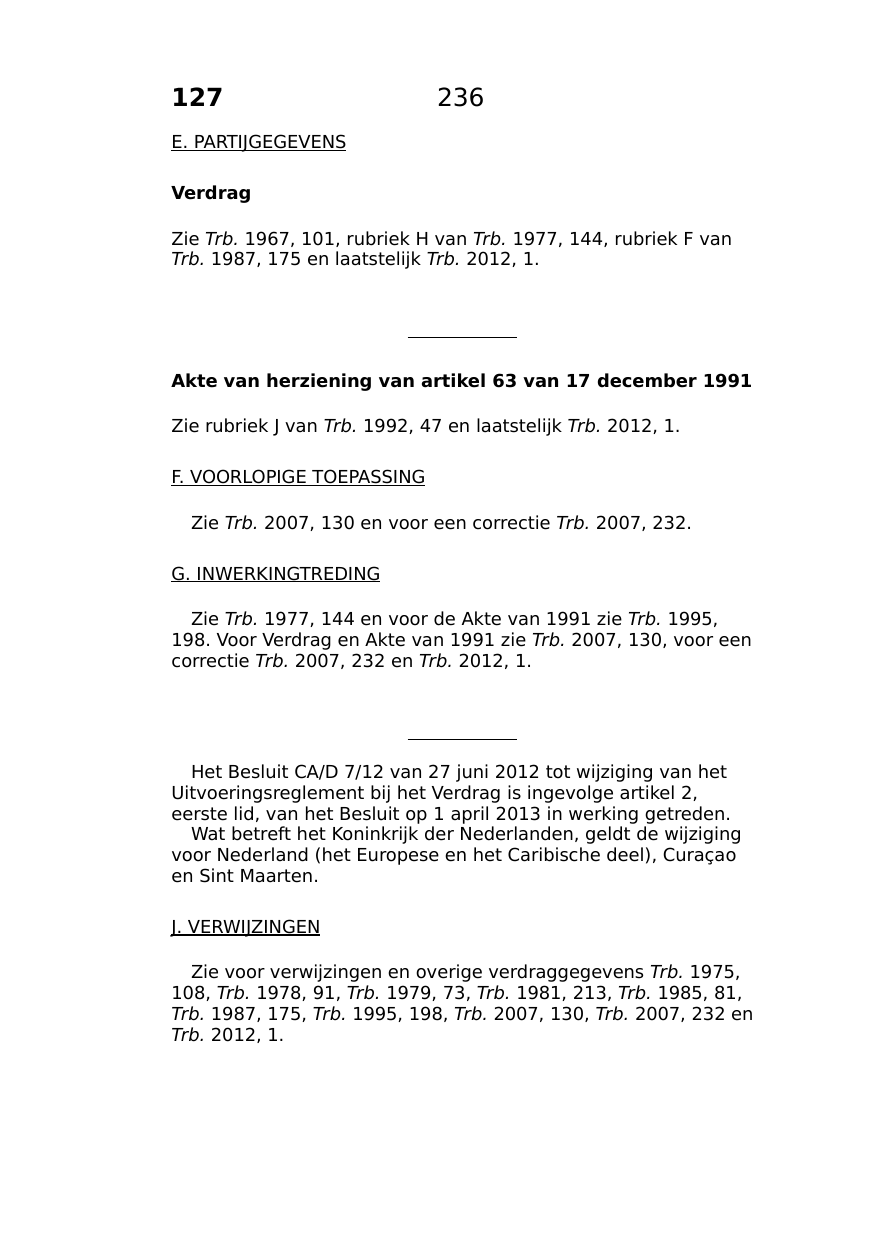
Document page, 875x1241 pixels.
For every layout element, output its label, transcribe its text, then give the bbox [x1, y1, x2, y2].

text Wat betreft het Koninkrijk der Nederlanden, geldt de wijziging voor Nederland (het Europese en het Caribische deel), Curaçao en Sint Maarten. [171, 824, 756, 886]
subtitle G. INWERKINGTREDING [171, 563, 756, 584]
text Zie Trb. 2007, 130 en voor een correctie Trb. 2007, 232. [171, 513, 756, 533]
text Zie Trb. 1977, 144 en voor de Akte van 1991 zie Trb. 1995, 198. Voor Verdrag en Akte van 1991 zie Trb. 2007, 130, voor een correctie Trb. 2007, 232 en Trb. 2012, 1. [171, 609, 756, 671]
subtitle J. VERWIJZINGEN [171, 916, 756, 937]
text Zie Trb. 1967, 101, rubriek H van Trb. 1977, 144, rubriek F van Trb. 1987, 175 en laatstelijk Trb. 2012, 1. [171, 228, 756, 270]
subtitle Verdrag [171, 183, 756, 203]
text Zie rubriek J van Trb. 1992, 47 en laatstelijk Trb. 2012, 1. [171, 416, 756, 437]
subtitle Akte van herziening van artikel 63 van 17 december 1991 [171, 371, 756, 391]
text Het Besluit CA/D 7/12 van 27 juni 2012 tot wijziging van het Uitvoeringsreglement bij het Verdrag is ingevolge artikel 2, eerste lid, van het Besluit op 1 april 2013 in werking getreden. [171, 762, 756, 824]
subtitle F. VOORLOPIGE TOEPASSING [171, 467, 756, 488]
subtitle E. PARTIJGEGEVENS [171, 132, 756, 153]
text Zie voor verwijzingen en overige verdraggegevens Trb. 1975, 108, Trb. 1978, 91, Trb. 1979, 73, Trb. 1981, 213, Trb. 1985, 81, Trb. 1987, 175, Trb. 1995, 198, Trb. 2007, 130, Trb. 2007, 232 en Trb. 2012, 1. [171, 962, 756, 1045]
